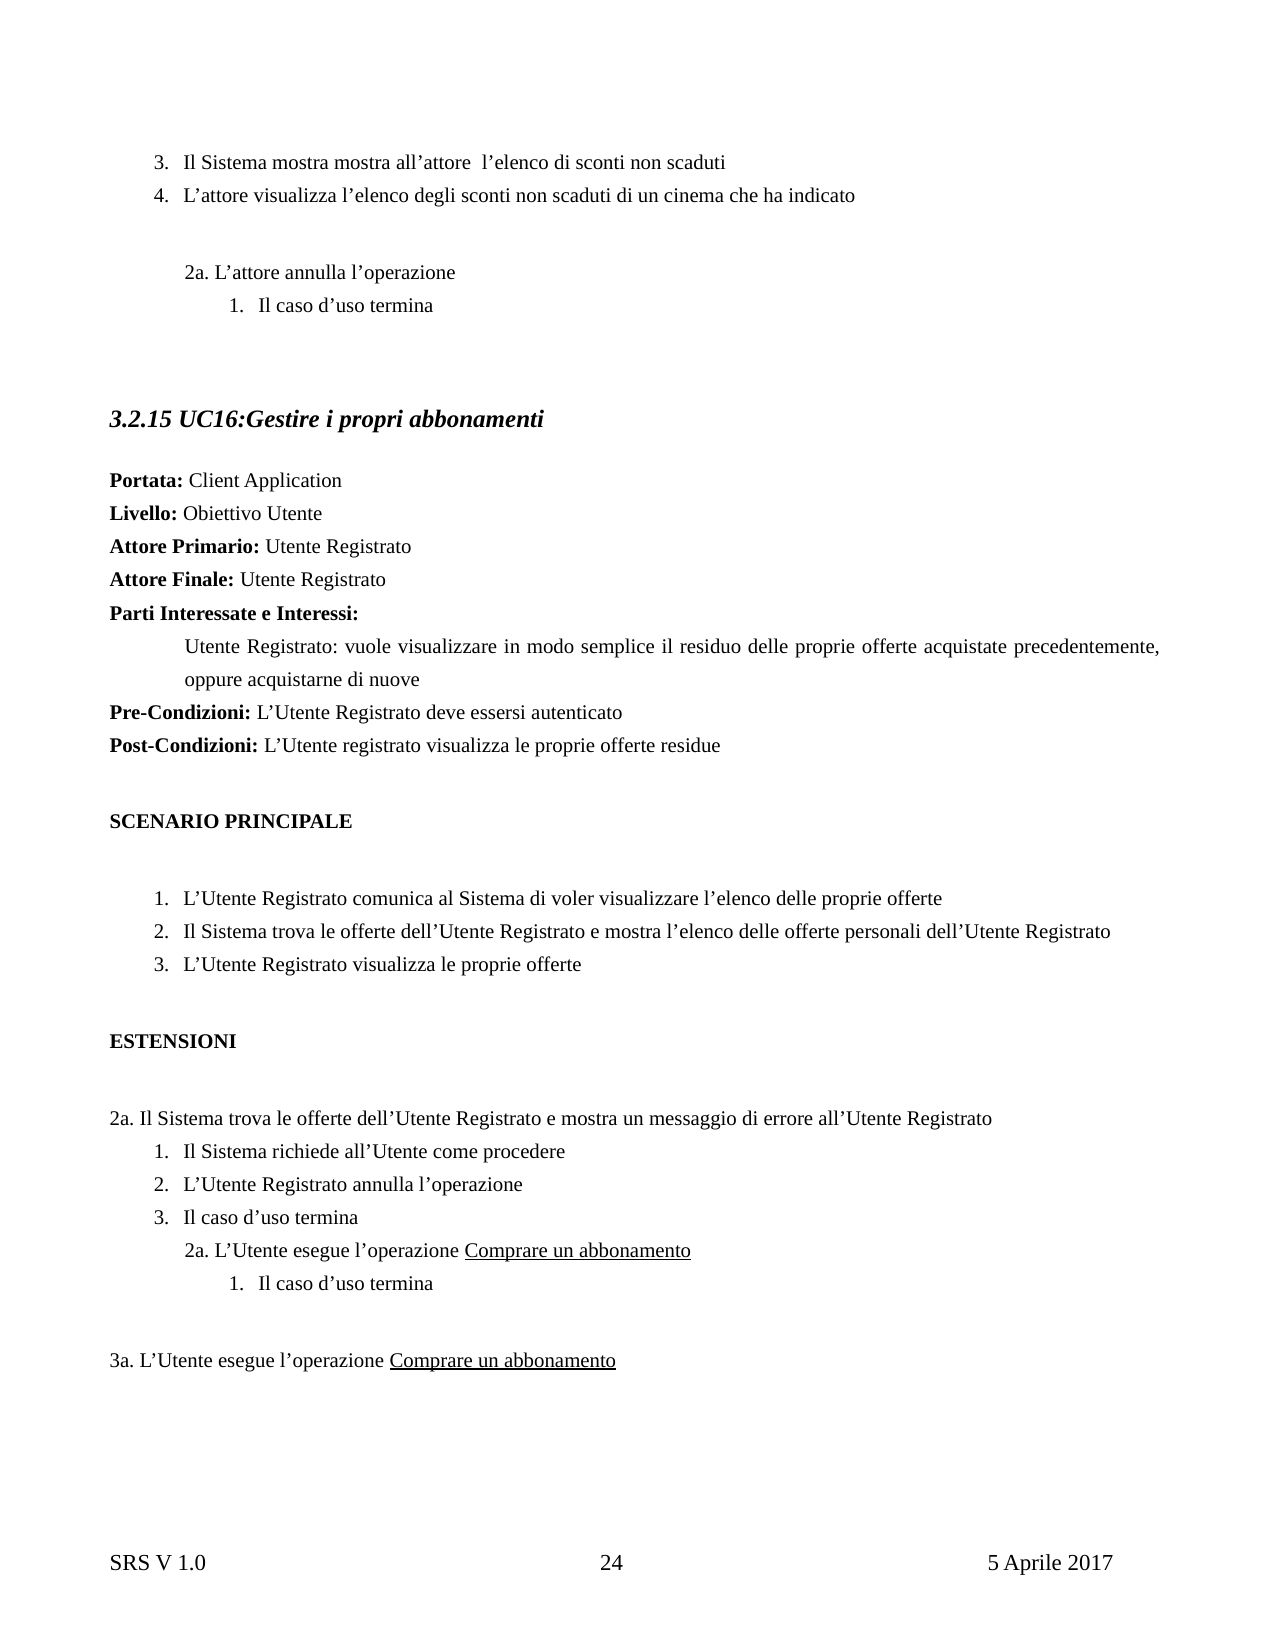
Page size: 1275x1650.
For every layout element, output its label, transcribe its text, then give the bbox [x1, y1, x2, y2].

list L’Utente Registrato annulla l’operazione [153, 1172, 1162, 1196]
list Il caso d’uso termina [228, 293, 1162, 317]
list L’Utente Registrato visualizza le proprie offerte [153, 952, 1162, 976]
text Portata: Client Application [109, 468, 1162, 492]
text 2a. L’attore annulla l’operazione [109, 260, 1162, 284]
text 2a. Il Sistema trova le offerte dell’Utente Registrato e mostra un messaggio di errore all’Utente Registrato [109, 1105, 1162, 1129]
subtitle 3.2.15 UC16:Gestire i propri abbonamenti [109, 404, 1162, 433]
text ESTENSIONI [109, 1029, 1162, 1053]
text Pre-Condizioni: L’Utente Registrato deve essersi autenticato [109, 700, 1162, 724]
text Utente Registrato: vuole visualizzare in modo semplice il residuo delle proprie offerte acquistate precedentemente, oppure acquistarne di nuove [184, 633, 1162, 691]
text Attore Primario: Utente Registrato [109, 534, 1162, 558]
text Livello: Obiettivo Utente [109, 501, 1162, 525]
list L’attore visualizza l’elenco degli sconti non scaduti di un cinema che ha indicato [153, 183, 1162, 207]
text Post-Condizioni: L’Utente registrato visualizza le proprie offerte residue [109, 733, 1162, 757]
list Il Sistema mostra mostra all’attore l’elenco di sconti non scaduti [153, 150, 1162, 174]
text 3a. L’Utente esegue l’operazione Comprare un abbonamento [109, 1348, 1162, 1372]
list Il Sistema richiede all’Utente come procedere [153, 1138, 1162, 1163]
text Attore Finale: Utente Registrato [109, 567, 1162, 591]
text 2a. L’Utente esegue l’operazione Comprare un abbonamento [109, 1238, 1162, 1262]
list Il Sistema trova le offerte dell’Utente Registrato e mostra l’elenco delle offerte personali dell’Utente Registrato [153, 919, 1162, 943]
list Il caso d’uso termina [153, 1205, 1162, 1229]
list L’Utente Registrato comunica al Sistema di voler visualizzare l’elenco delle proprie offerte [153, 886, 1162, 910]
list Il caso d’uso termina [228, 1271, 1162, 1295]
text SCENARIO PRINCIPALE [109, 809, 1162, 833]
text Parti Interessate e Interessi: [109, 600, 1162, 624]
